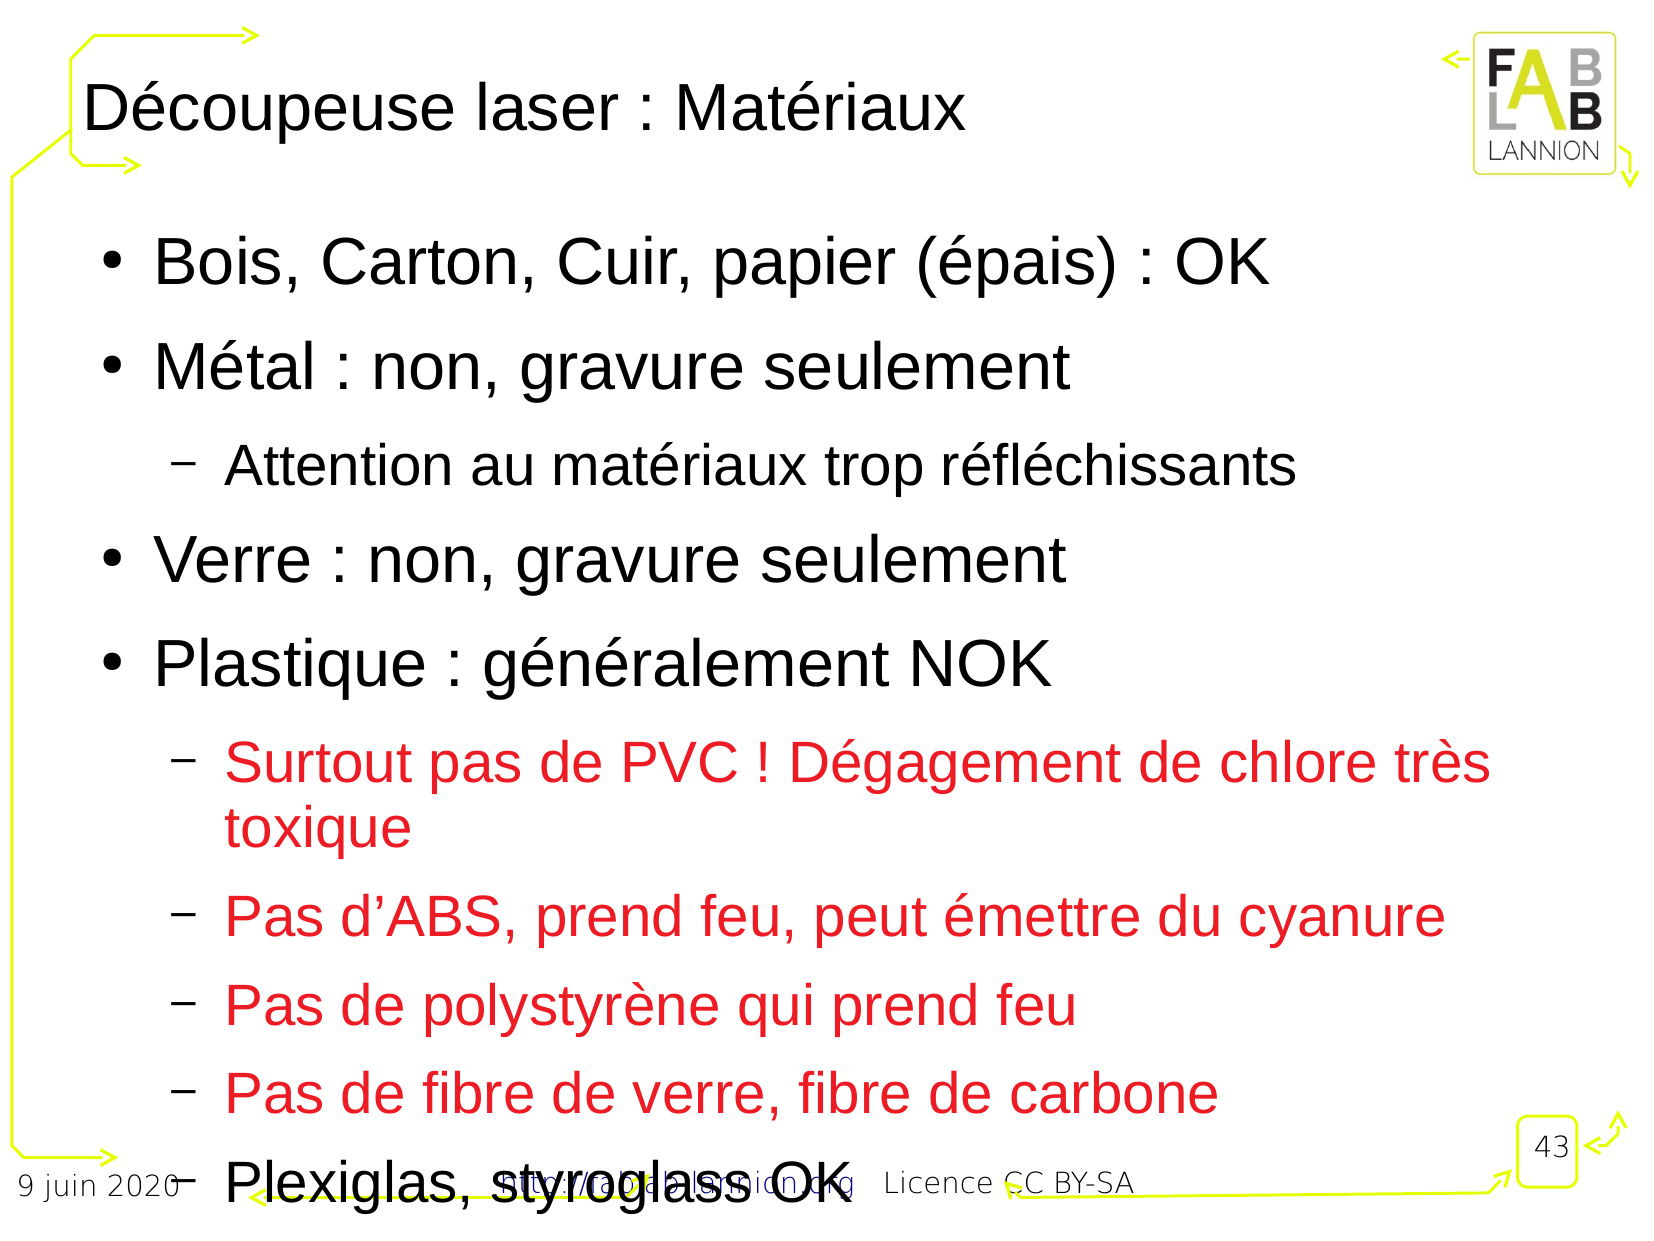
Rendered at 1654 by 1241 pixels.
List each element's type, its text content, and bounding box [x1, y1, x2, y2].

picture [1470, 29, 1619, 178]
list Bois, Carton, Cuir, papier (épais) : OK Métal : non, gravure seulement Attention au matériaux trop réfléchissants Verre : non, gravure seulement Plastique : généralement NOK Surtout pas de PVC ! Dégagement de chlore très toxique Pas d’ABS, prend feu, peut émettre du cyanure Pas de polystyrène qui prend feu Pas de fibre de verre, fibre de carbone Plexiglas, styroglass OK [82, 224, 1571, 1123]
title Découpeuse laser : Matériaux [82, 49, 1441, 166]
